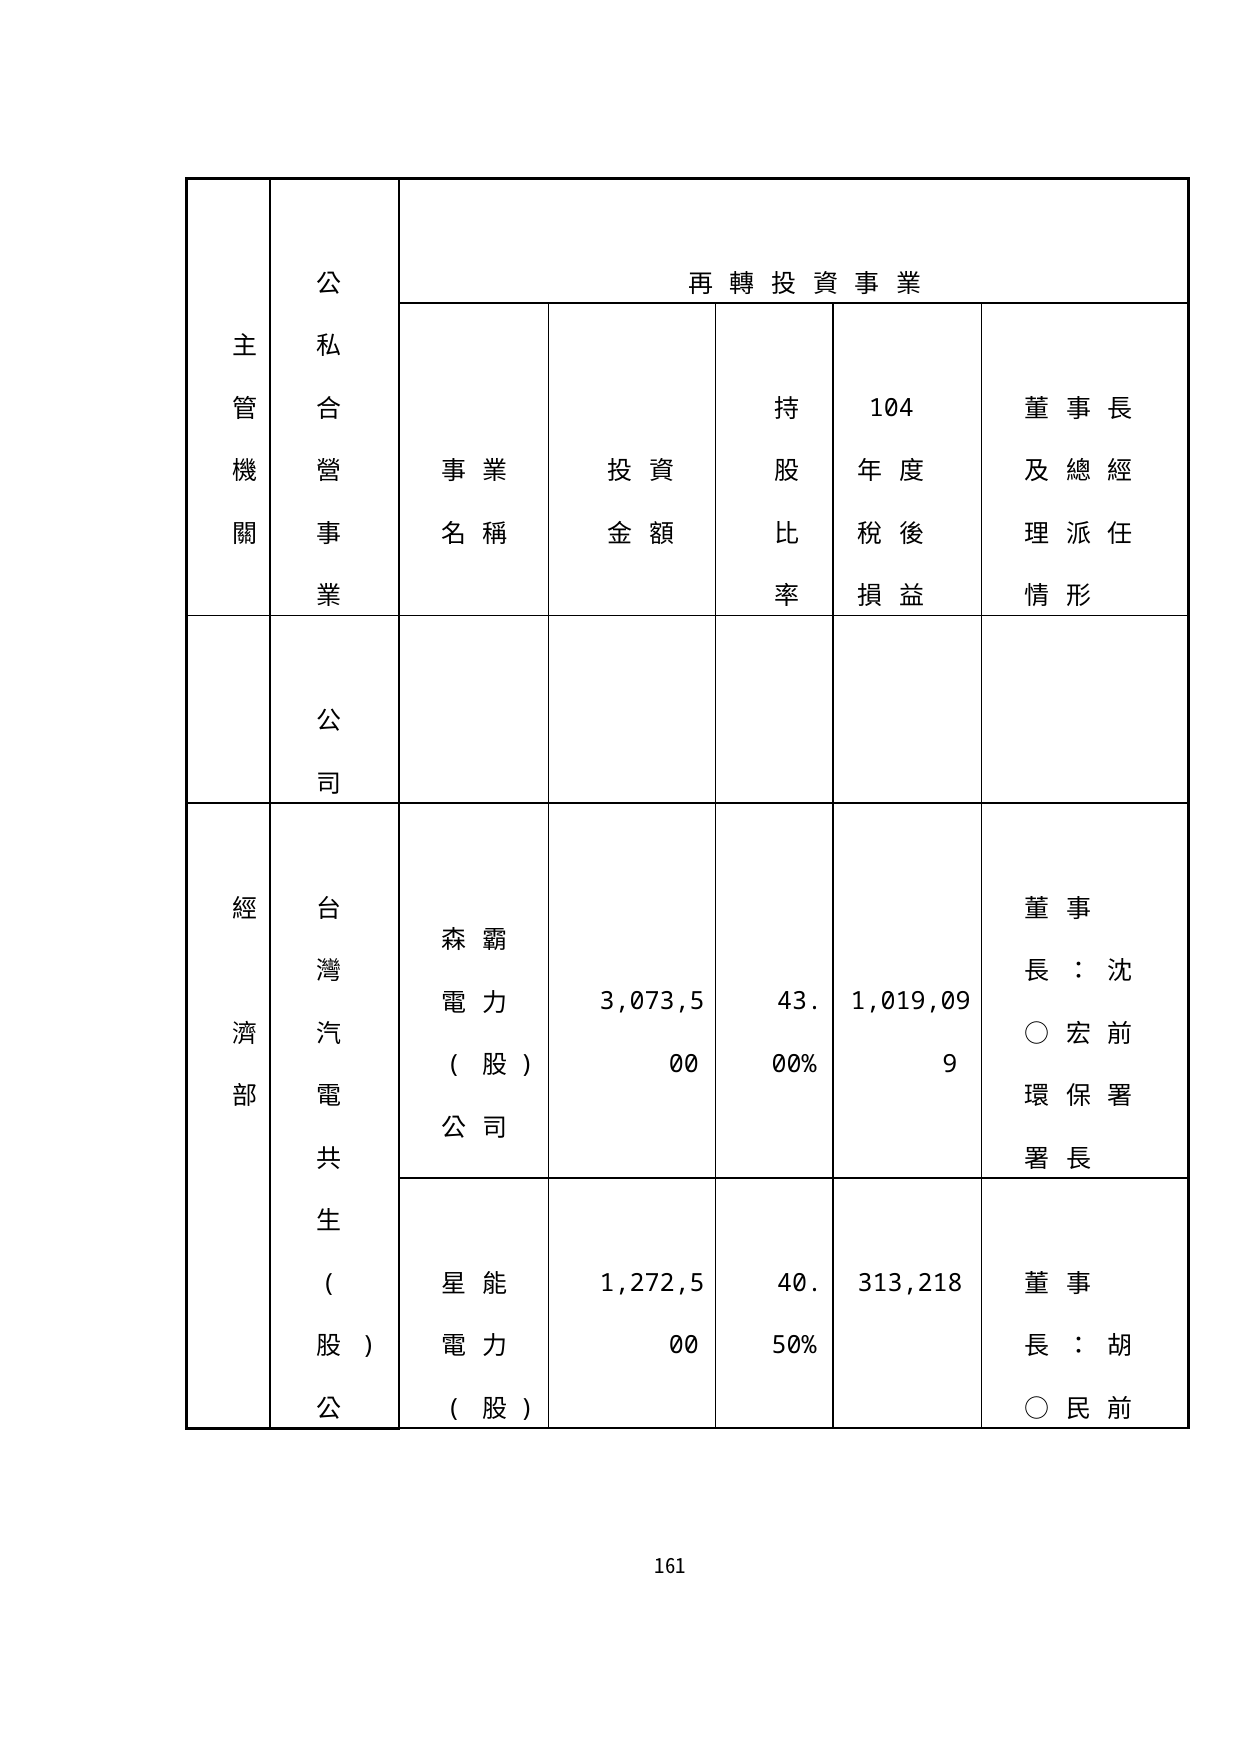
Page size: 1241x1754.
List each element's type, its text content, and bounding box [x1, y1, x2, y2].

table_header 主管機關 [188, 180, 269, 615]
table_cell [716, 616, 832, 802]
table_cell [400, 616, 548, 802]
table_cell 投資金額 [549, 304, 715, 615]
table_header 再轉投資事業 [400, 180, 1187, 302]
table_cell 董事長：沈○宏前環保署署長 [982, 804, 1187, 1177]
table_header [400, 177, 1232, 1430]
table_cell 313,218 [834, 1179, 981, 1427]
table_cell 公司 [271, 616, 398, 802]
table_cell [549, 616, 715, 802]
table_cell 1,272,500 [549, 1179, 715, 1427]
table_cell 經 濟 部 [188, 804, 269, 1427]
table_cell 森霸電力(股)公司 [400, 804, 548, 1177]
table_cell [834, 616, 981, 802]
table_cell 持股比率 [716, 304, 832, 615]
table_cell 星能電力(股) [400, 1179, 548, 1427]
table_cell 董事長：胡○民前 [982, 1179, 1187, 1427]
table_cell [982, 616, 1187, 802]
table_cell 40.50% [716, 1179, 832, 1427]
table_cell 104年度稅後損益 [834, 304, 981, 615]
table_cell [188, 616, 269, 802]
table_cell 事業名稱 [400, 304, 548, 615]
table_cell 1,019,099 [834, 804, 981, 1177]
table_header 公私合營事業 [271, 180, 398, 615]
table_cell 43.00% [716, 804, 832, 1177]
table_cell 董事長及總經理派任情形 [982, 304, 1187, 615]
table_cell 3,073,500 [549, 804, 715, 1177]
table_cell 台灣汽電共生(股)公 [271, 804, 398, 1427]
